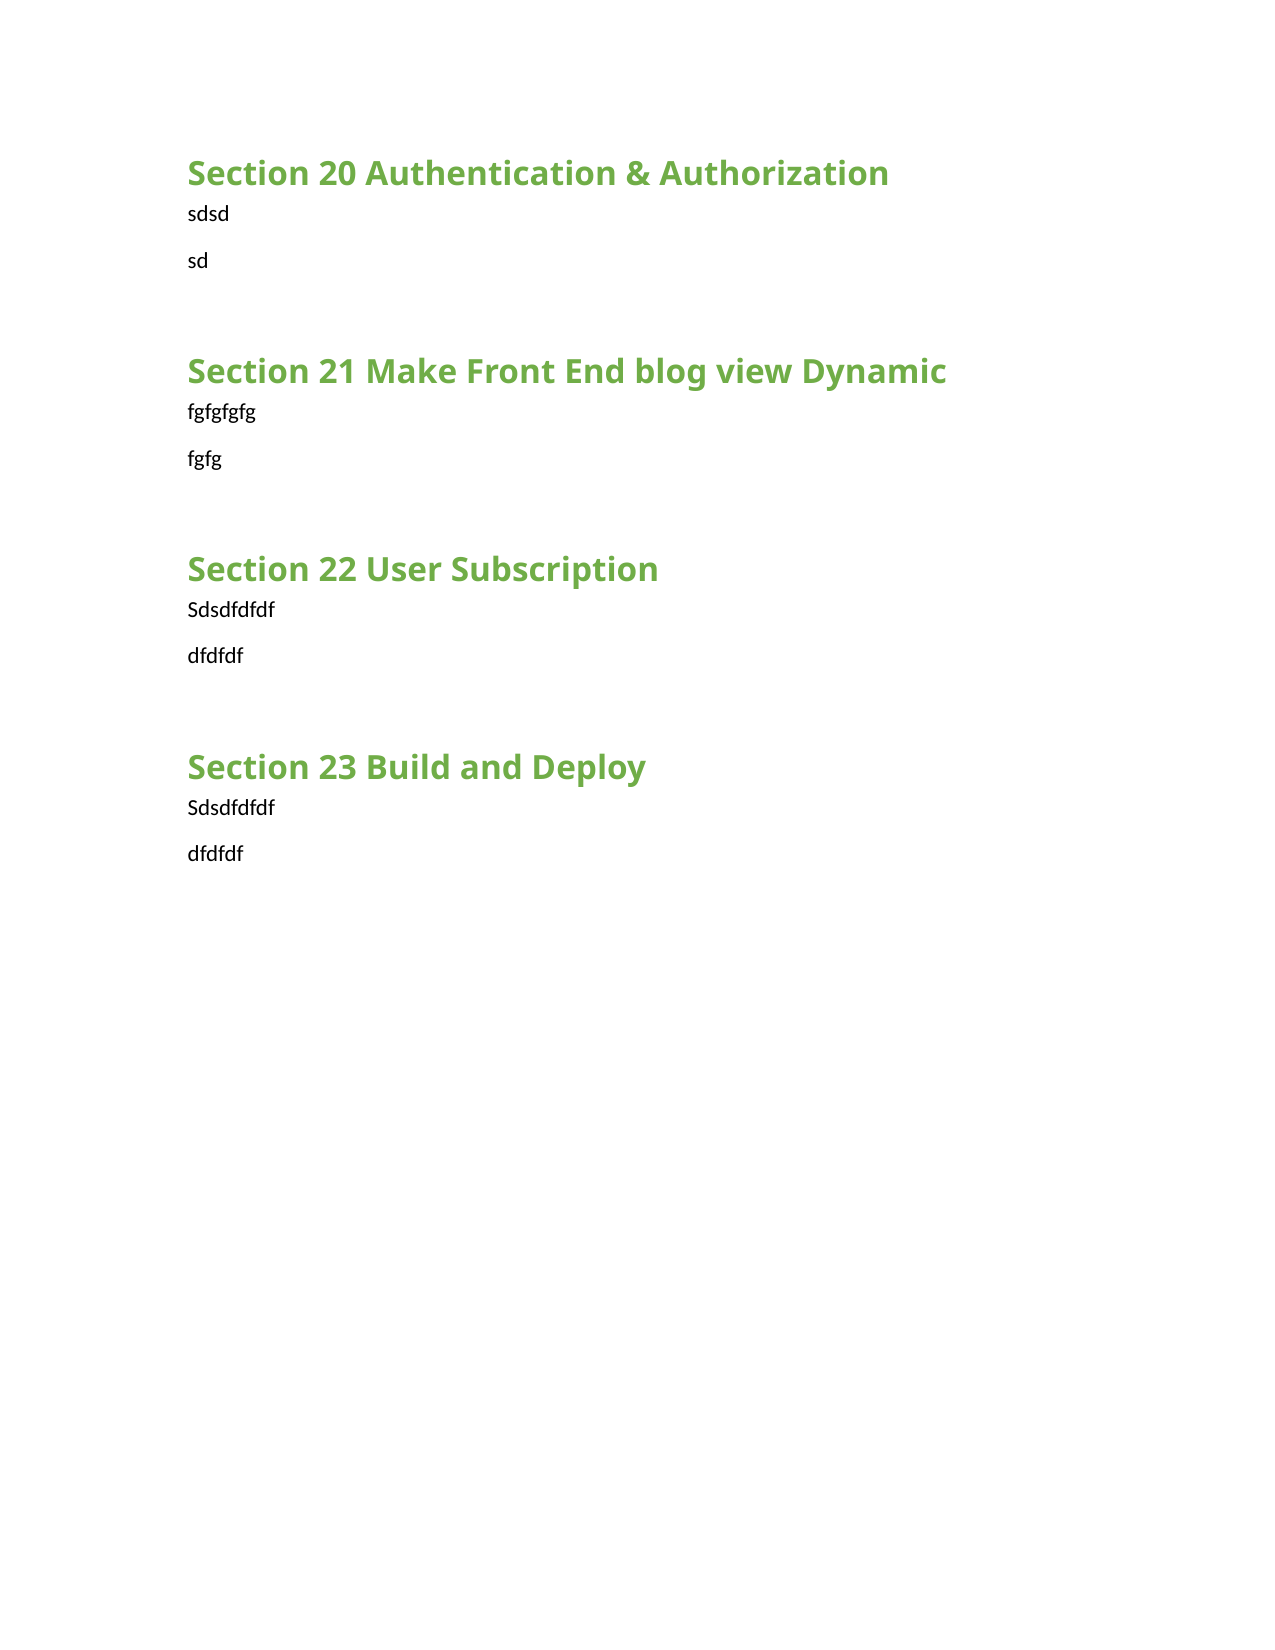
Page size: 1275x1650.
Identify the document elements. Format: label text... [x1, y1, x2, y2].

text Sdsdfdfdf [187, 595, 1087, 623]
text Sdsdfdfdf [187, 793, 1087, 821]
text fgfg [187, 444, 1087, 472]
text sdsd [187, 199, 1087, 227]
text dfdfdf [187, 642, 1087, 670]
subtitle Section 22 User Subscription [187, 546, 1087, 591]
subtitle Section 23 Build and Deploy [187, 744, 1087, 789]
text fgfgfgfg [187, 397, 1087, 425]
subtitle Section 20 Authentication & Authorization [187, 150, 1087, 195]
text sd [187, 246, 1087, 274]
text dfdfdf [187, 839, 1087, 868]
subtitle Section 21 Make Front End blog view Dynamic [187, 348, 1087, 393]
